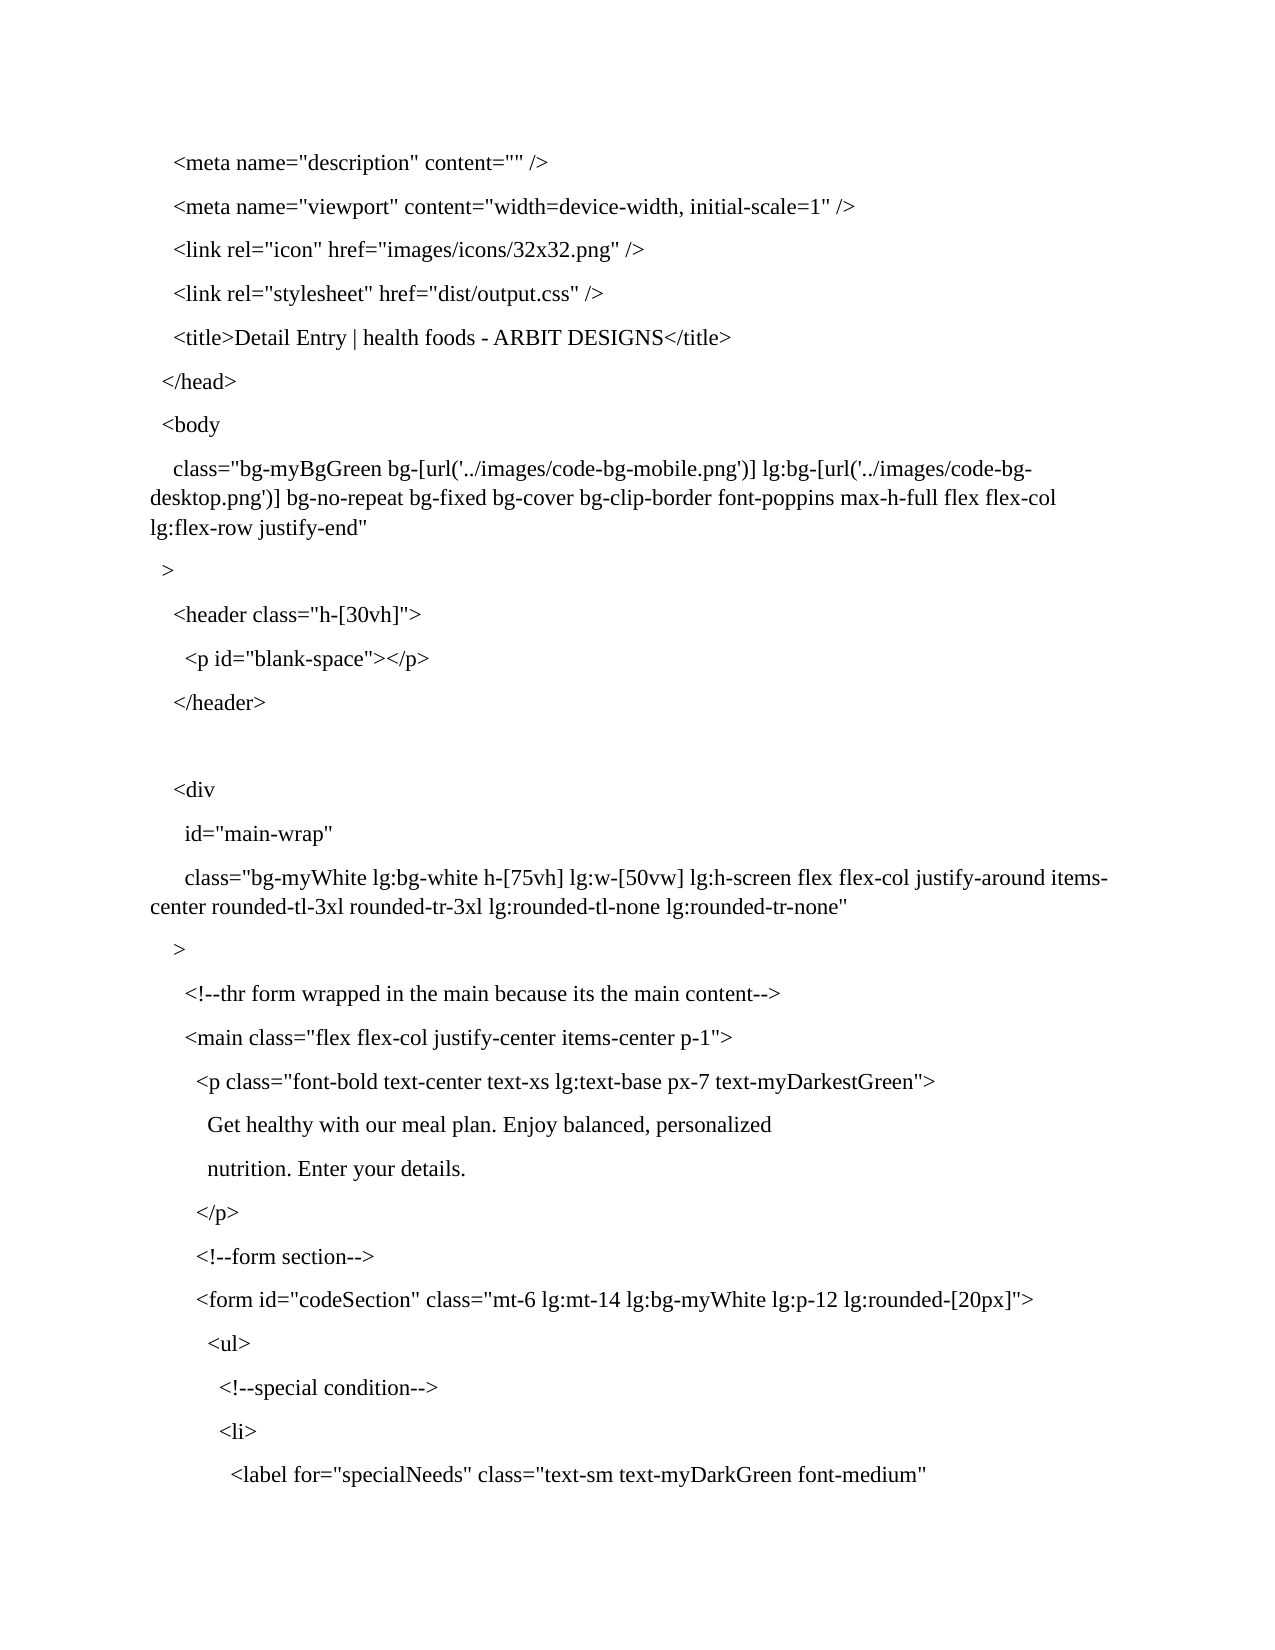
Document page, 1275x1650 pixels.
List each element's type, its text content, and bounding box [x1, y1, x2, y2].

text <label for="specialNeeds" class="text-sm text-myDarkGreen font-medium" [150, 1462, 1125, 1488]
text <p class="font-bold text-center text-xs lg:text-base px-7 text-myDarkestGreen"> [150, 1069, 1125, 1094]
text </head> [150, 369, 1125, 394]
text <!--special condition--> [150, 1375, 1125, 1400]
text </p> [150, 1200, 1125, 1225]
text <meta name="description" content="" /> [150, 150, 1125, 175]
text <header class="h-[30vh]"> [150, 602, 1125, 627]
text <p id="blank-space"></p> [150, 646, 1125, 671]
text Get healthy with our meal plan. Enjoy balanced, personalized [150, 1112, 1125, 1138]
text nutrition. Enter your details. [150, 1156, 1125, 1182]
text <link rel="icon" href="images/icons/32x32.png" /> [150, 237, 1125, 263]
text <!--form section--> [150, 1244, 1125, 1269]
text <ul> [150, 1331, 1125, 1357]
text > [150, 558, 1125, 584]
text </header> [150, 689, 1125, 715]
text <div [150, 777, 1125, 802]
text > [150, 937, 1125, 963]
text <li> [150, 1419, 1125, 1444]
text <form id="codeSection" class="mt-6 lg:mt-14 lg:bg-myWhite lg:p-12 lg:rounded-[20px]"> [150, 1287, 1125, 1313]
text <main class="flex flex-col justify-center items-center p-1"> [150, 1025, 1125, 1050]
text <body [150, 412, 1125, 438]
text class="bg-myWhite lg:bg-white h-[75vh] lg:w-[50vw] lg:h-screen flex flex-col justify-around items-center rounded-tl-3xl rounded-tr-3xl lg:rounded-tl-none lg:rounded-tr-none" [150, 864, 1125, 919]
text class="bg-myBgGreen bg-[url('../images/code-bg-mobile.png')] lg:bg-[url('../images/code-bg-desktop.png')] bg-no-repeat bg-fixed bg-cover bg-clip-border font-poppins max-h-full flex flex-col lg:flex-row justify-end" [150, 456, 1125, 540]
text <link rel="stylesheet" href="dist/output.css" /> [150, 281, 1125, 307]
text <!--thr form wrapped in the main because its the main content--> [150, 981, 1125, 1007]
text <title>Detail Entry | health foods - ARBIT DESIGNS</title> [150, 325, 1125, 350]
text id="main-wrap" [150, 821, 1125, 846]
text <meta name="viewport" content="width=device-width, initial-scale=1" /> [150, 194, 1125, 219]
